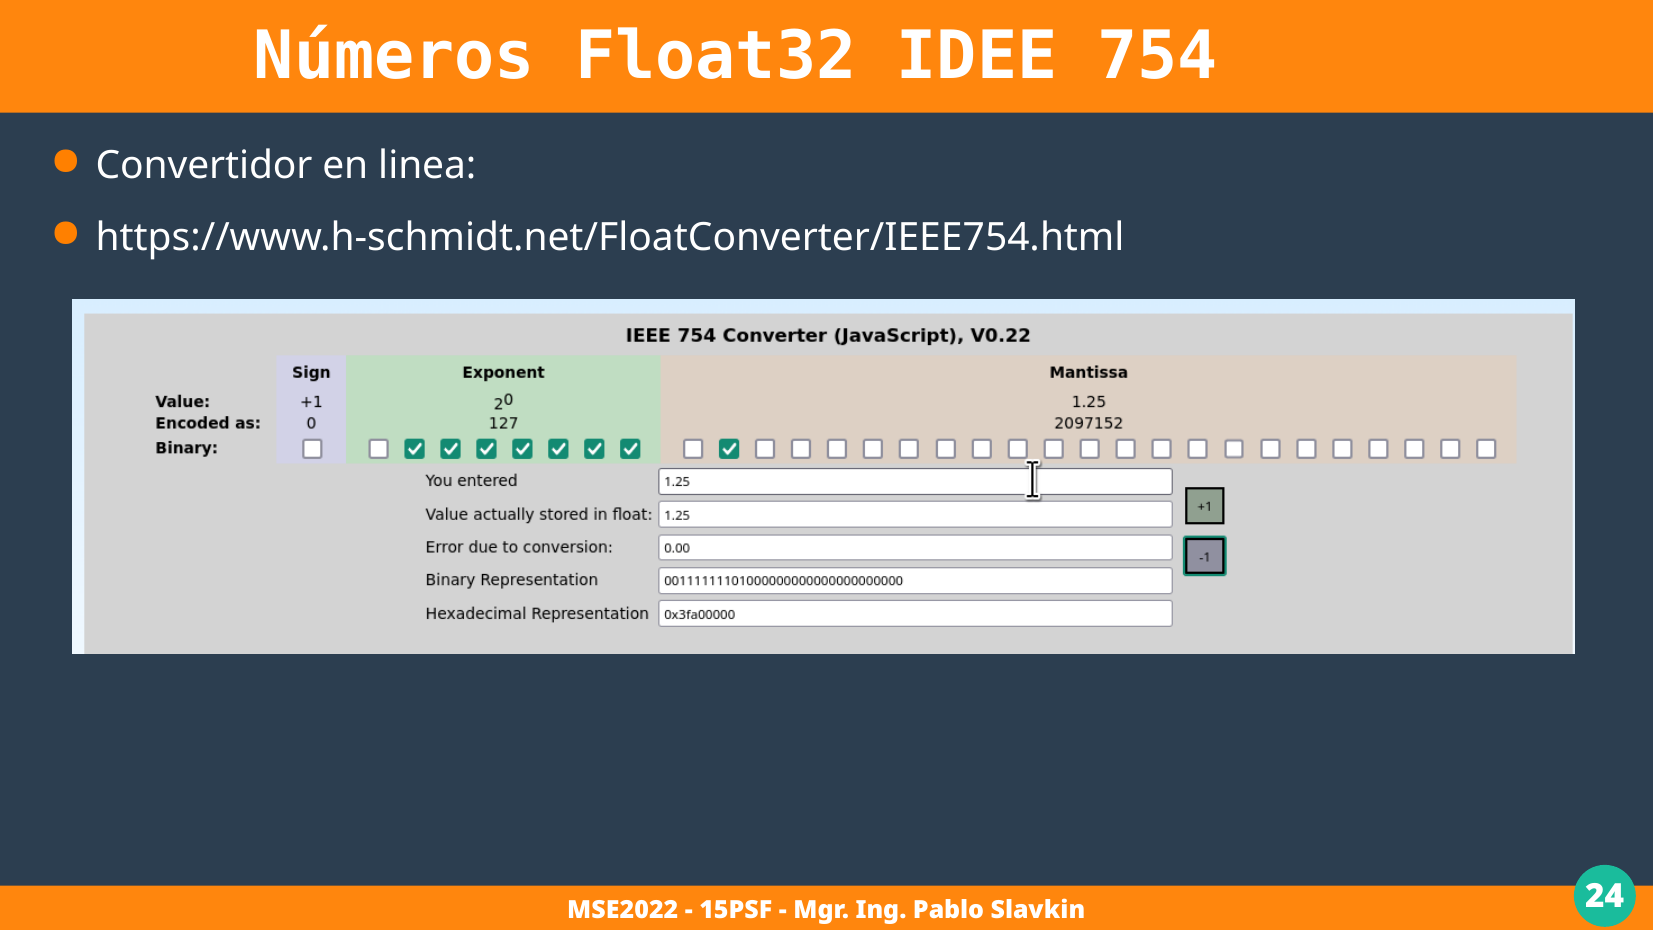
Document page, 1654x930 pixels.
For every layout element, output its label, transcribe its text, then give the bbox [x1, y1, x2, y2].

picture [72, 299, 1575, 654]
list Convertidor en linea: https://www.h-schmidt.net/FloatConverter/IEEE754.html [35, 137, 1576, 263]
title Números Float32 IDEE 754 [253, 16, 1653, 113]
